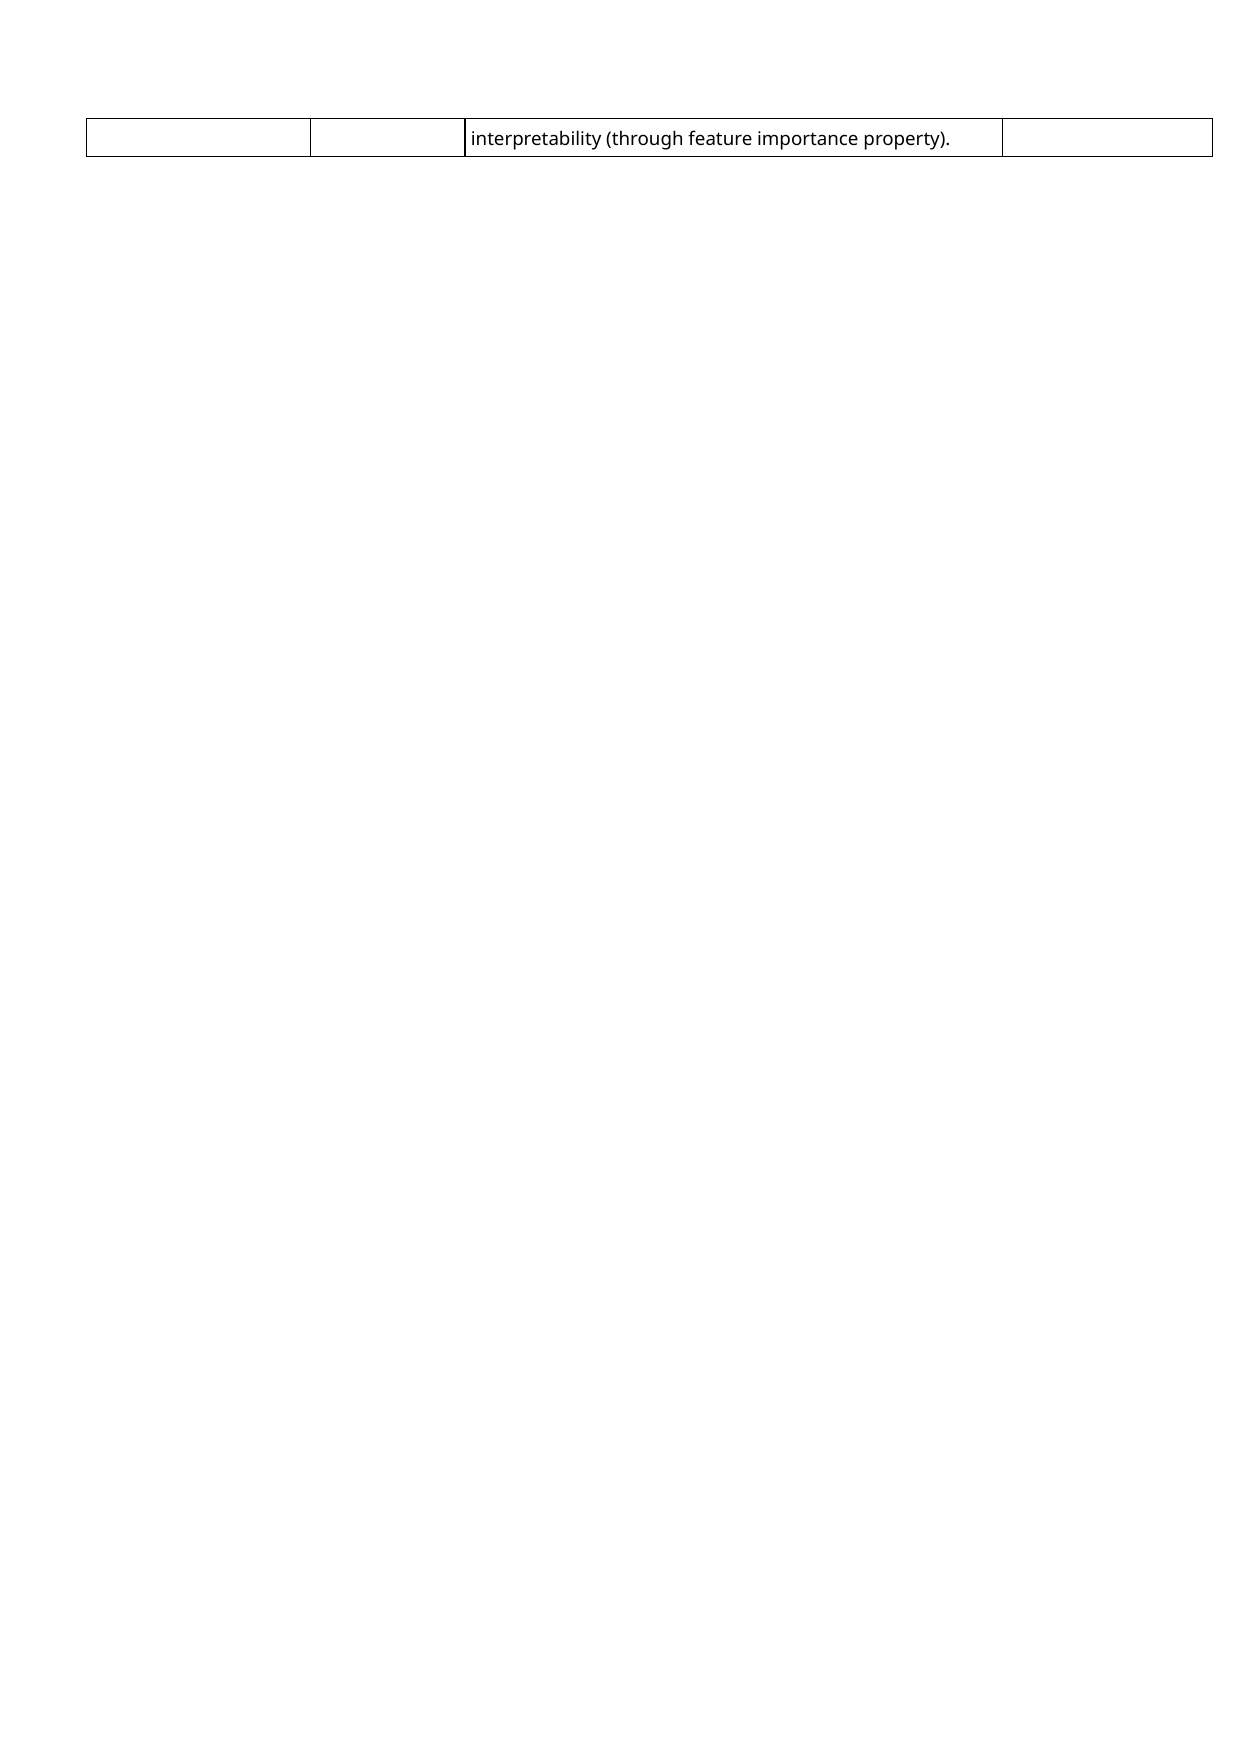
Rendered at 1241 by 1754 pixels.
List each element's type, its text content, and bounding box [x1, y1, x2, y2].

table_cell [311, 119, 464, 156]
table_cell [1003, 119, 1212, 156]
table_cell interpretability (through feature importance property). [466, 119, 1002, 156]
table_cell [87, 119, 310, 156]
